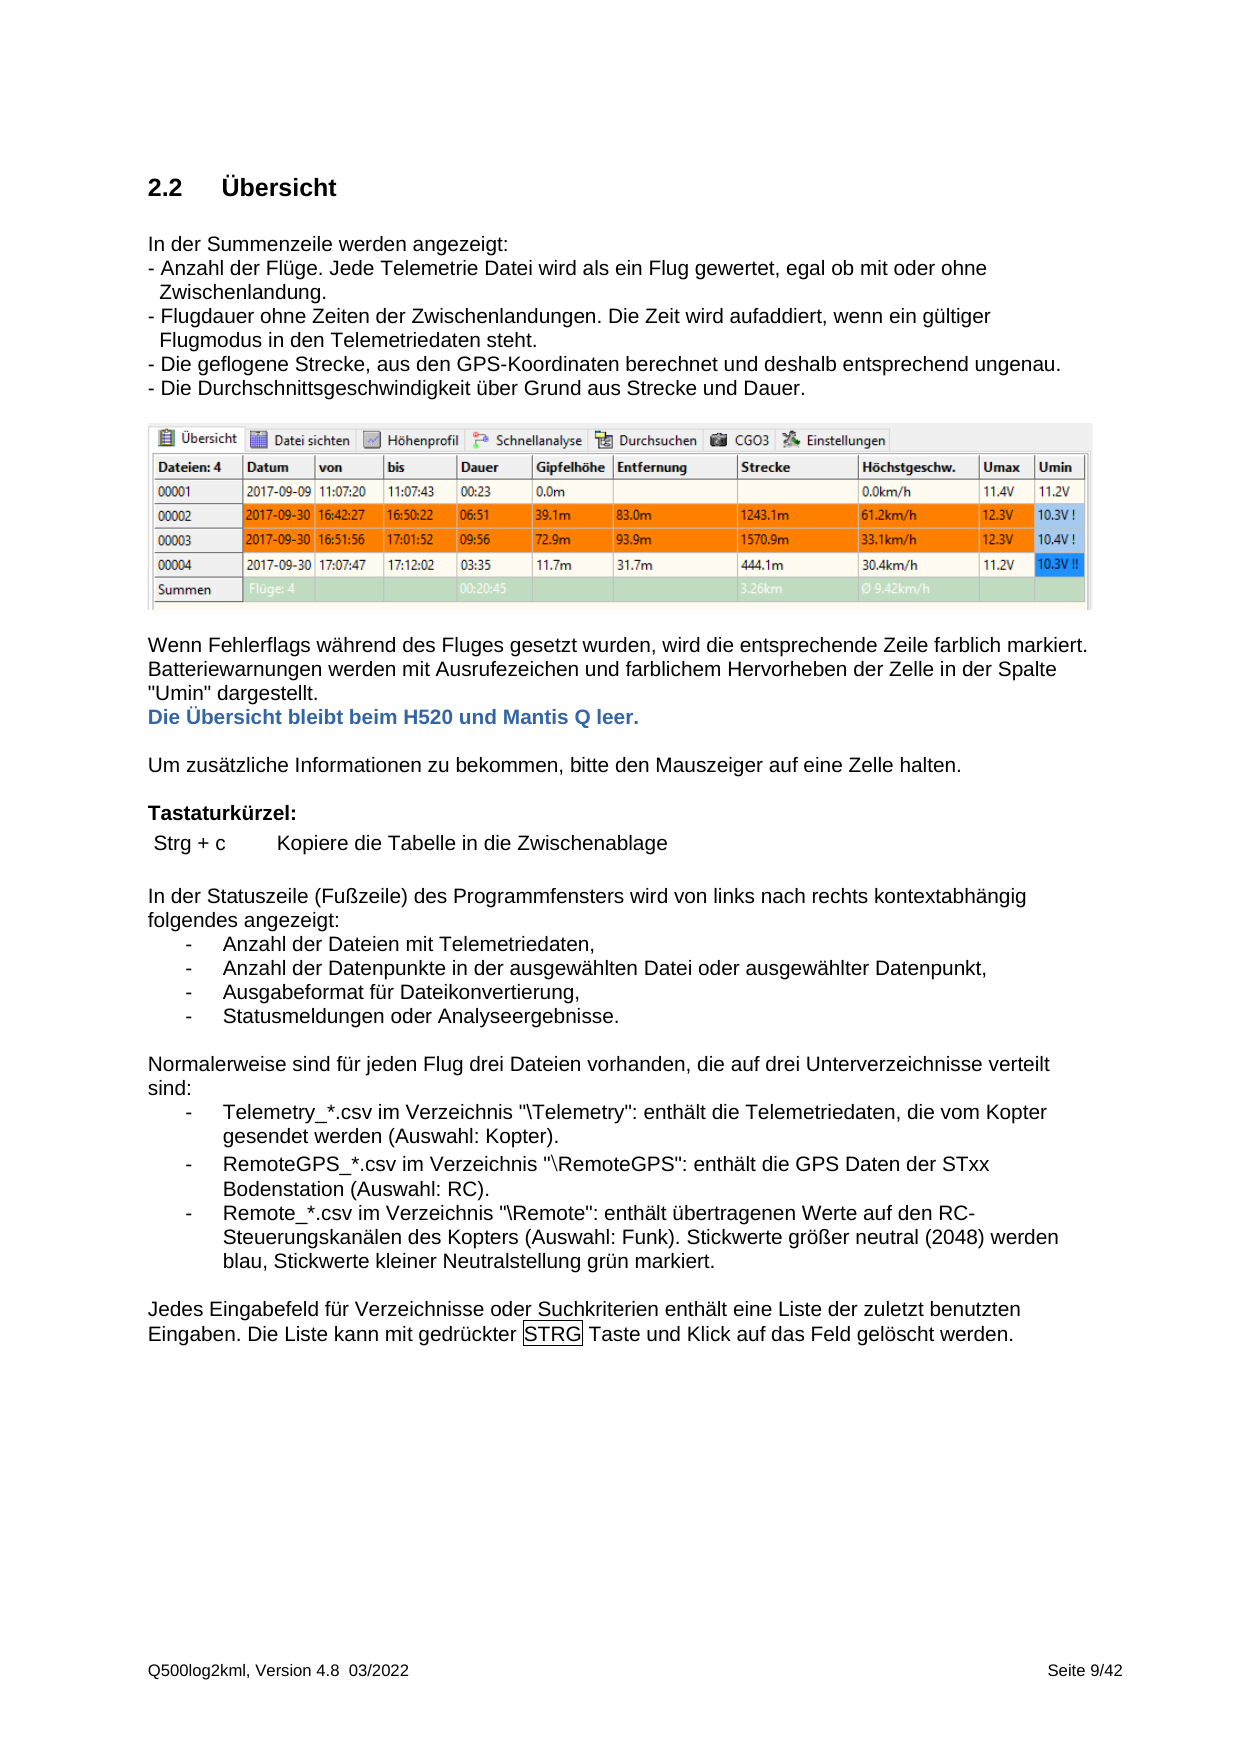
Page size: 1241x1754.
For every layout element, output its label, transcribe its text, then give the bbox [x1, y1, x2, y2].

text Tastaturkürzel: [148, 801, 1093, 825]
text - Die Durchschnittsgeschwindigkeit über Grund aus Strecke und Dauer. [148, 375, 1093, 399]
picture [147, 423, 1093, 610]
text Normalerweise sind für jeden Flug drei Dateien vorhanden, die auf drei Unterverzeichnisse verteilt sind: [148, 1052, 1093, 1100]
text - Flugdauer ohne Zeiten der Zwischenlandungen. Die Zeit wird aufaddiert, wenn ein gültiger Flugmodus in den Telemetriedaten steht. [148, 303, 1093, 351]
text In der Statuszeile (Fußzeile) des Programmfensters wird von links nach rechts kontextabhängig folgendes angezeigt: [148, 884, 1093, 932]
list Remote_*.csv im Verzeichnis "\Remote": enthält übertragenen Werte auf den RC-Steuerungskanälen des Kopters (Auswahl: Funk). Stickwerte größer neutral (2048) werden blau, Stickwerte kleiner Neutralstellung grün markiert. [185, 1201, 1093, 1272]
text Jedes Eingabefeld für Verzeichnisse oder Suchkriterien enthält eine Liste der zuletzt benutzten Eingaben. Die Liste kann mit gedrückter STRG Taste und Klick auf das Feld gelöscht werden. [148, 1296, 1093, 1346]
subtitle Übersicht [148, 173, 1093, 201]
list Anzahl der Dateien mit Telemetriedaten, [185, 932, 1093, 956]
text In der Summenzeile werden angezeigt: [148, 232, 1093, 256]
text Wenn Fehlerflags während des Fluges gesetzt wurden, wird die entsprechende Zeile farblich markiert. Batteriewarnungen werden mit Ausrufezeichen und farblichem Hervorheben der Zelle in der Spalte "Umin" dargestellt. [148, 633, 1093, 705]
list Statusmeldungen oder Analyseergebnisse. [185, 1004, 1093, 1028]
table_header Strg + c [148, 825, 271, 860]
list Telemetry_*.csv im Verzeichnis "\Telemetry": enthält die Telemetriedaten, die vom Kopter gesendet werden (Auswahl: Kopter). [185, 1100, 1093, 1148]
list RemoteGPS_*.csv im Verzeichnis "\RemoteGPS": enthält die GPS Daten der STxx Bodenstation (Auswahl: RC). [185, 1148, 1093, 1201]
list Ausgabeformat für Dateikonvertierung, [185, 980, 1093, 1004]
table_header Kopiere die Tabelle in die Zwischenablage [271, 825, 1093, 860]
list Anzahl der Datenpunkte in der ausgewählten Datei oder ausgewählter Datenpunkt, [185, 956, 1093, 980]
text - Die geflogene Strecke, aus den GPS-Koordinaten berechnet und deshalb entsprechend ungenau. [148, 351, 1093, 375]
text Die Übersicht bleibt beim H520 und Mantis Q leer. [148, 705, 1093, 729]
text - Anzahl der Flüge. Jede Telemetrie Datei wird als ein Flug gewertet, egal ob mit oder ohne Zwischenlandung. [148, 256, 1093, 303]
text Um zusätzliche Informationen zu bekommen, bitte den Mauszeiger auf eine Zelle halten. [148, 753, 1093, 777]
